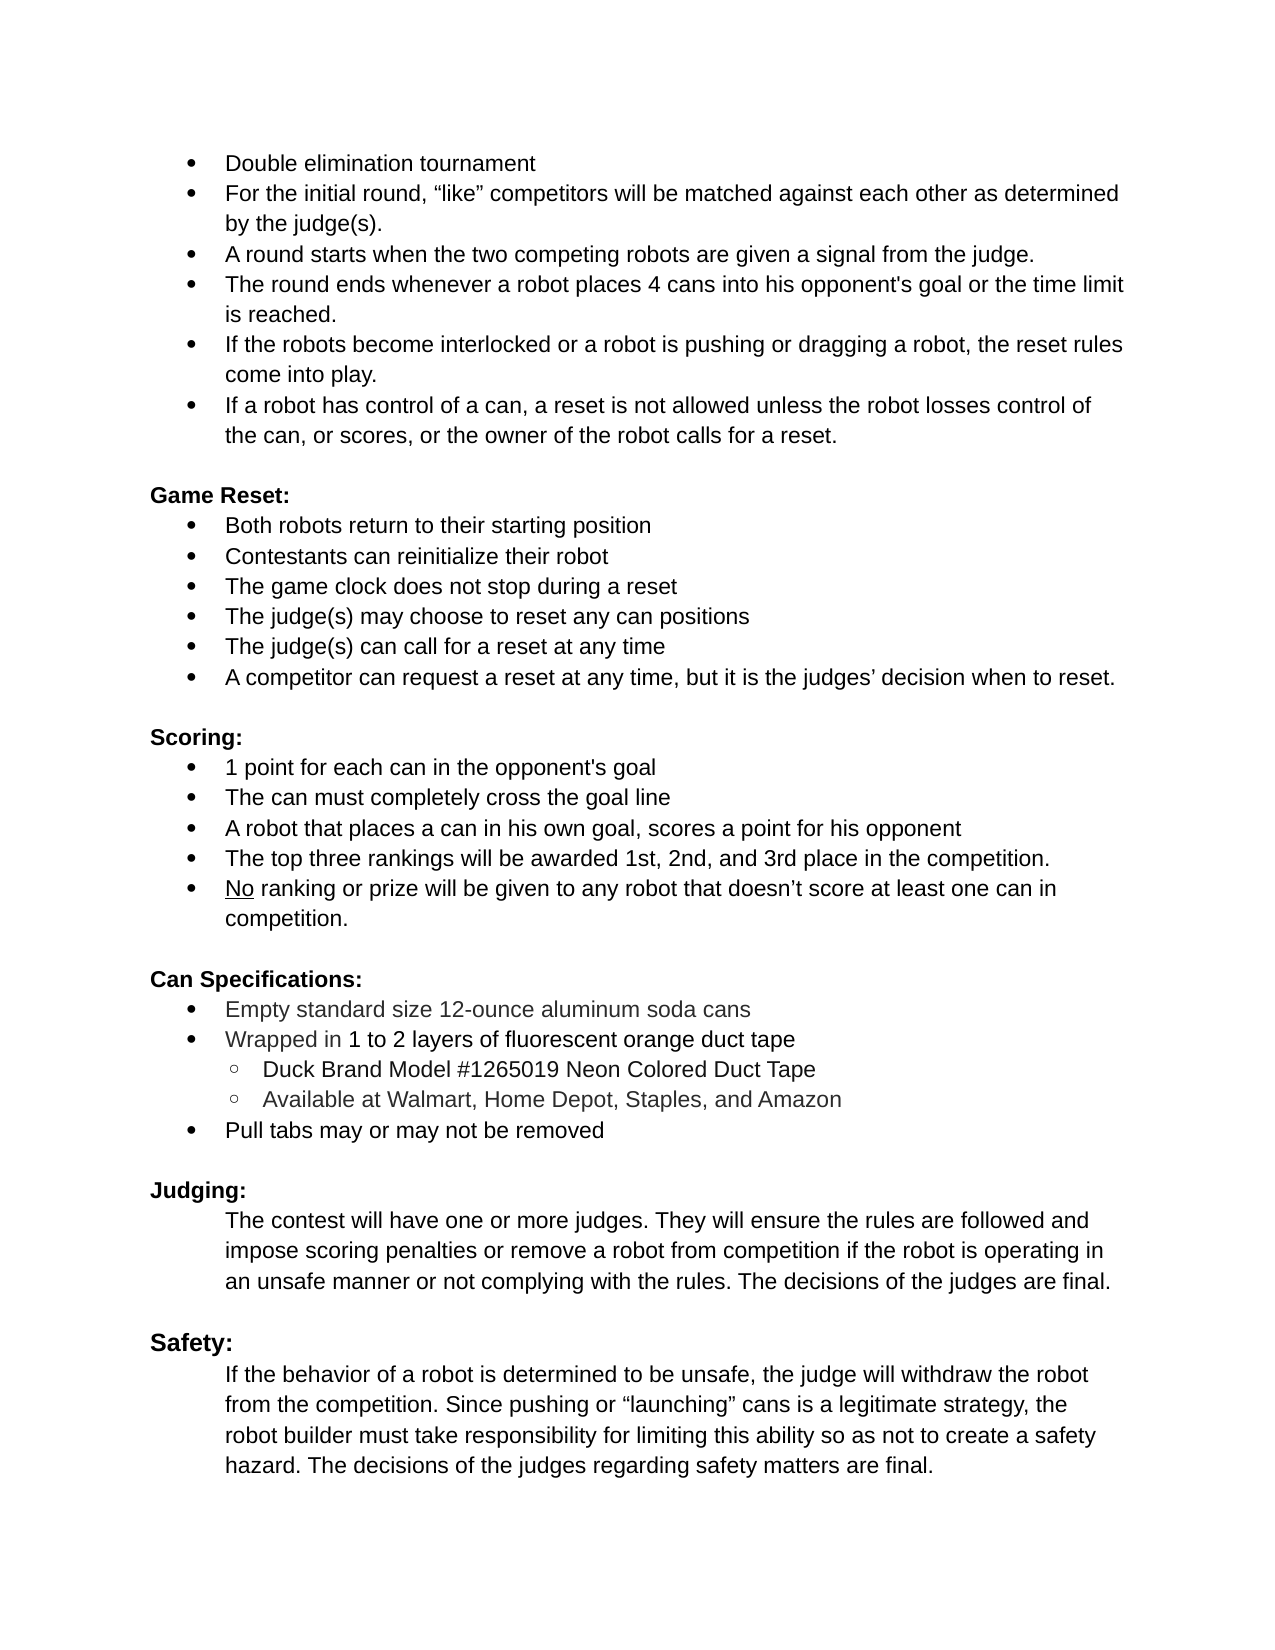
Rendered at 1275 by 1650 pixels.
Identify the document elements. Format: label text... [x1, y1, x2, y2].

list For the initial round, “like” competitors will be matched against each other as determined by the judge(s). [187, 180, 1125, 237]
text Judging: [150, 1177, 1125, 1203]
list A competitor can request a reset at any time, but it is the judges’ decision when to reset. [187, 663, 1125, 690]
list Contestants can reinitialize their robot [187, 543, 1125, 569]
text Safety: [150, 1328, 1125, 1357]
list The round ends whenever a robot places 4 cans into his opponent's goal or the time limit is reached. [187, 271, 1125, 327]
list No ranking or prize will be given to any robot that doesn’t score at least one can in competition. [187, 875, 1125, 932]
list The judge(s) may choose to reset any can positions [187, 603, 1125, 629]
list The game clock does not stop during a reset [187, 573, 1125, 599]
list Pull tabs may or may not be removed [187, 1117, 1125, 1143]
list Both robots return to their starting position [187, 512, 1125, 539]
text If the behavior of a robot is determined to be unsafe, the judge will withdraw the robot from the competition. Since pushing or “launching” cans is a legitimate strategy, the robot builder must take responsibility for limiting this ability so as not to create a safety hazard. The decisions of the judges regarding safety matters are final. [225, 1361, 1125, 1478]
text Game Reset: [150, 482, 1125, 509]
list If a robot has control of a can, a reset is not allowed unless the robot losses control of the can, or scores, or the owner of the robot calls for a reset. [187, 392, 1125, 448]
list A robot that places a can in his own goal, scores a point for his opponent [187, 814, 1125, 841]
list The judge(s) can call for a reset at any time [187, 633, 1125, 660]
list 1 point for each can in the opponent's goal [187, 754, 1125, 781]
text The contest will have one or more judges. They will ensure the rules are followed and impose scoring penalties or remove a robot from competition if the robot is operating in an unsafe manner or not complying with the rules. The decisions of the judges are final. [225, 1207, 1125, 1294]
list The can must completely cross the goal line [187, 784, 1125, 811]
list Empty standard size 12-ounce aluminum soda cans [187, 996, 1125, 1022]
list Double elimination tournament [187, 150, 1125, 176]
list A round starts when the two competing robots are given a signal from the judge. [187, 241, 1125, 267]
text Scoring: [150, 724, 1125, 750]
list The top three rankings will be awarded 1st, 2nd, and 3rd place in the competition. [187, 845, 1125, 871]
text Can Specifications: [150, 966, 1125, 992]
list If the robots become interlocked or a robot is pushing or dragging a robot, the reset rules come into play. [187, 331, 1125, 388]
list Duck Brand Model #1265019 Neon Colored Duct Tape [225, 1056, 1125, 1083]
list Wrapped in 1 to 2 layers of fluorescent orange duct tape [187, 1026, 1125, 1052]
list Available at Walmart, Home Depot, Staples, and Amazon [225, 1086, 1125, 1113]
